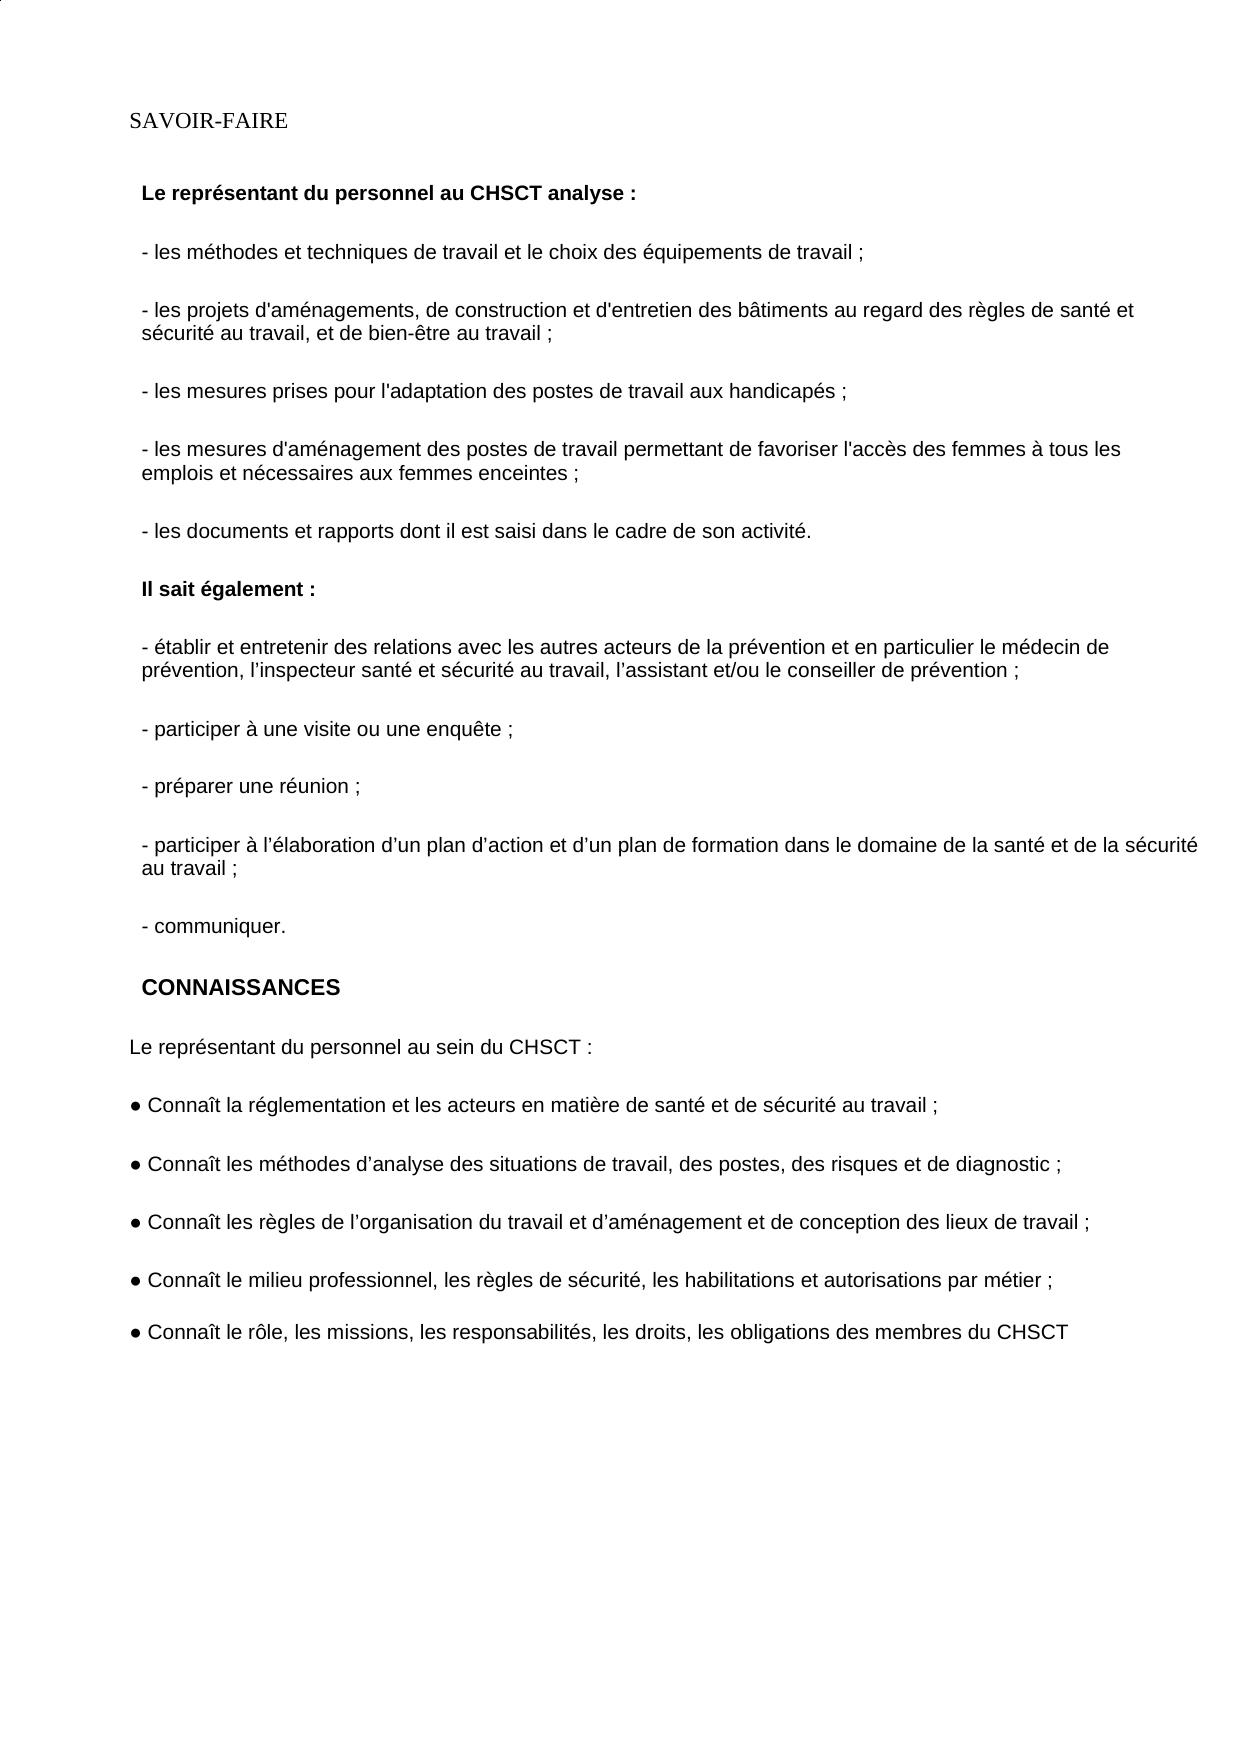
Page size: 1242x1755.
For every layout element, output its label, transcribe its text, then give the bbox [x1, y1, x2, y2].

text - les documents et rapports dont il est saisi dans le cadre de son activité. [141, 519, 1166, 543]
text - établir et entretenir des relations avec les autres acteurs de la prévention et en particulier le médecin de prévention, l’inspecteur santé et sécurité au travail, l’assistant et/ou le conseiller de prévention ; [141, 636, 1204, 682]
text - préparer une réunion ; [141, 775, 1210, 798]
text Le représentant du personnel au CHSCT analyse : [141, 182, 1210, 205]
text Le représentant du personnel au sein du CHSCT : [129, 1035, 1210, 1058]
text - les mesures d'aménagement des postes de travail permettant de favoriser l'accès des femmes à tous les emplois et nécessaires aux femmes enceintes ; [141, 438, 1196, 484]
text ● Connaît les règles de l’organisation du travail et d’aménagement et de conception des lieux de travail ; [129, 1211, 1169, 1234]
text SAVOIR-FAIRE [129, 108, 1210, 134]
text - participer à une visite ou une enquête ; [141, 717, 1210, 740]
text ● Connaît les méthodes d’analyse des situations de travail, des postes, des risques et de diagnostic ; [129, 1152, 1193, 1176]
text Il sait également : [141, 578, 1210, 601]
text ● Connaît le rôle, les missions, les responsabilités, les droits, les obligations des membres du CHSCT [129, 1321, 1210, 1344]
text - les projets d'aménagements, de construction et d'entretien des bâtiments au regard des règles de santé et sécurité au travail, et de bien-être au travail ; [141, 299, 1210, 345]
text - les mesures prises pour l'adaptation des postes de travail aux handicapés ; [141, 380, 1179, 403]
list CONNAISSANCES [141, 975, 1210, 1001]
list - communiquer. [141, 914, 1210, 937]
text - participer à l’élaboration d’un plan d’action et d’un plan de formation dans le domaine de la santé et de la sécurité au travail ; [141, 833, 1210, 879]
text ● Connaît le milieu professionnel, les règles de sécurité, les habilitations et autorisations par métier ; [129, 1269, 1202, 1292]
text ● Connaît la réglementation et les acteurs en matière de santé et de sécurité au travail ; [129, 1093, 1134, 1117]
text - les méthodes et techniques de travail et le choix des équipements de travail ; [141, 240, 1194, 264]
